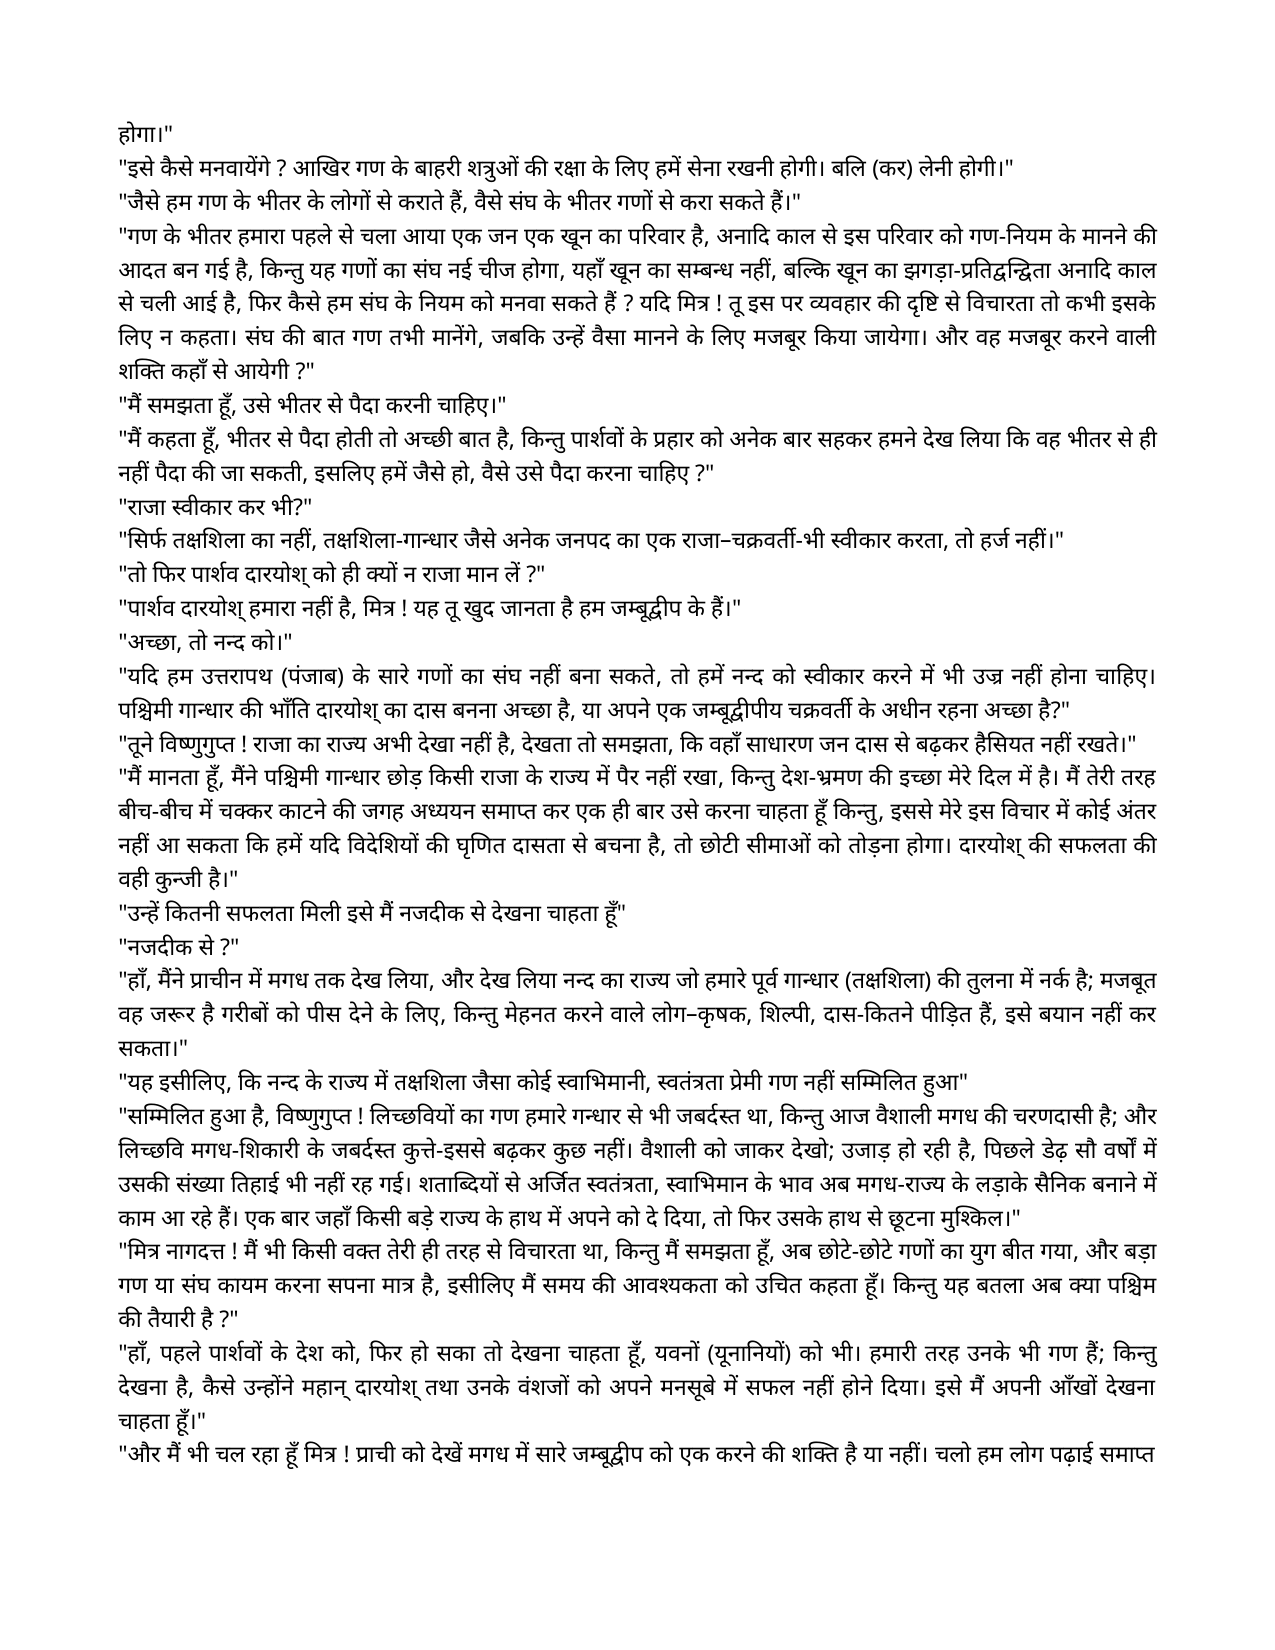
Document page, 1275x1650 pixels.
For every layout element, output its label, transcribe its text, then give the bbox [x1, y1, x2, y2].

text होगा।" [118, 118, 1157, 152]
text "मैं कहता हूँ, भीतर से पैदा होती तो अच्छी बात है, किन्तु पार्शवों के प्रहार को अनेक बार सहकर हमने देख लिया कि वह भीतर से ही नहीं पैदा की जा सकती, इसलिए हमें जैसे हो, वैसे उसे पैदा करना चाहिए ?" [118, 423, 1157, 491]
text "और मैं भी चल रहा हूँ मित्र ! प्राची को देखें मगध में सारे जम्बूद्वीप को एक करने की शक्ति है या नहीं। चलो हम लोग पढ़ाई समाप्त [118, 1438, 1157, 1472]
text "उन्हें कितनी सफलता मिली इसे मैं नजदीक से देखना चाहता हूँ" [118, 897, 1157, 931]
text "मैं मानता हूँ, मैंने पश्चिमी गान्धार छोड़ किसी राजा के राज्य में पैर नहीं रखा, किन्तु देश-भ्रमण की इच्छा मेरे दिल में है। मैं तेरी तरह बीच-बीच में चक्कर काटने की जगह अध्ययन समाप्त कर एक ही बार उसे करना चाहता हूँ किन्तु, इससे मेरे इस विचार में कोई अंतर नहीं आ सकता कि हमें यदि विदेशियों की घृणित दासता से बचना है, तो छोटी सीमाओं को तोड़ना होगा। दारयोश् की सफलता की वही कुन्जी है।" [118, 761, 1157, 897]
text "नजदीक से ?" [118, 931, 1157, 964]
text "मैं समझता हूँ, उसे भीतर से पैदा करनी चाहिए।" [118, 389, 1157, 423]
text "तूने विष्णुगुप्त ! राजा का राज्य अभी देखा नहीं है, देखता तो समझता, कि वहाँ साधारण जन दास से बढ़कर हैसियत नहीं रखते।" [118, 727, 1157, 761]
text "हाँ, मैंने प्राचीन में मगध तक देख लिया, और देख लिया नन्द का राज्य जो हमारे पूर्व गान्धार (तक्षशिला) की तुलना में नर्क है; मजबूत वह जरूर है गरीबों को पीस देने के लिए, किन्तु मेहनत करने वाले लोग–कृषक, शिल्पी, दास-कितने पीड़ित हैं, इसे बयान नहीं कर सकता।" [118, 964, 1157, 1066]
text "तो फिर पार्शव दारयोश् को ही क्यों न राजा मान लें ?" [118, 558, 1157, 592]
text "मित्र नागदत्त ! मैं भी किसी वक्त तेरी ही तरह से विचारता था, किन्तु मैं समझता हूँ, अब छोटे-छोटे गणों का युग बीत गया, और बड़ा गण या संघ कायम करना सपना मात्र है, इसीलिए मैं समय की आवश्यकता को उचित कहता हूँ। किन्तु यह बतला अब क्या पश्चिम की तैयारी है ?" [118, 1235, 1157, 1337]
text "यदि हम उत्तरापथ (पंजाब) के सारे गणों का संघ नहीं बना सकते, तो हमें नन्द को स्वीकार करने में भी उज्र नहीं होना चाहिए। पश्चिमी गान्धार की भाँति दारयोश् का दास बनना अच्छा है, या अपने एक जम्बूद्वीपीय चक्रवर्ती के अधीन रहना अच्छा है?" [118, 660, 1157, 727]
text "गण के भीतर हमारा पहले से चला आया एक जन एक खून का परिवार है, अनादि काल से इस परिवार को गण-नियम के मानने की आदत बन गई है, किन्तु यह गणों का संघ नई चीज होगा, यहाँ खून का सम्बन्ध नहीं, बल्कि खून का झगड़ा-प्रतिद्वन्द्विता अनादि काल से चली आई है, फिर कैसे हम संघ के नियम को मनवा सकते हैं ? यदि मित्र ! तू इस पर व्यवहार की दृष्टि से विचारता तो कभी इसके लिए न कहता। संघ की बात गण तभी मानेंगे, जबकि उन्हें वैसा मानने के लिए मजबूर किया जायेगा। और वह मजबूर करने वाली शक्ति कहाँ से आयेगी ?" [118, 220, 1157, 389]
text "सम्मिलित हुआ है, विष्णुगुप्त ! लिच्छवियों का गण हमारे गन्धार से भी जबर्दस्त था, किन्तु आज वैशाली मगध की चरणदासी है; और लिच्छवि मगध-शिकारी के जबर्दस्त कुत्ते-इससे बढ़कर कुछ नहीं। वैशाली को जाकर देखो; उजाड़ हो रही है, पिछले डेढ़ सौ वर्षों में उसकी संख्या तिहाई भी नहीं रह गई। शताब्दियों से अर्जित स्वतंत्रता, स्वाभिमान के भाव अब मगध-राज्य के लड़ाके सैनिक बनाने में काम आ रहे हैं। एक बार जहाँ किसी बड़े राज्य के हाथ में अपने को दे दिया, तो फिर उसके हाथ से छूटना मुश्किल।" [118, 1100, 1157, 1235]
text "सिर्फ तक्षशिला का नहीं, तक्षशिला-गान्धार जैसे अनेक जनपद का एक राजा–चक्रवर्ती-भी स्वीकार करता, तो हर्ज नहीं।" [118, 524, 1157, 558]
text "इसे कैसे मनवायेंगे ? आखिर गण के बाहरी शत्रुओं की रक्षा के लिए हमें सेना रखनी होगी। बलि (कर) लेनी होगी।" [118, 152, 1157, 186]
text "पार्शव दारयोश् हमारा नहीं है, मित्र ! यह तू खुद जानता है हम जम्बूद्वीप के हैं।" [118, 592, 1157, 626]
text "हाँ, पहले पार्शवों के देश को, फिर हो सका तो देखना चाहता हूँ, यवनों (यूनानियों) को भी। हमारी तरह उनके भी गण हैं; किन्तु देखना है, कैसे उन्होंने महान् दारयोश् तथा उनके वंशजों को अपने मनसूबे में सफल नहीं होने दिया। इसे मैं अपनी आँखों देखना चाहता हूँ।" [118, 1337, 1157, 1438]
text "जैसे हम गण के भीतर के लोगों से कराते हैं, वैसे संघ के भीतर गणों से करा सकते हैं।" [118, 186, 1157, 220]
text "राजा स्वीकार कर भी?" [118, 491, 1157, 524]
text "यह इसीलिए, कि नन्द के राज्य में तक्षशिला जैसा कोई स्वाभिमानी, स्वतंत्रता प्रेमी गण नहीं सम्मिलित हुआ" [118, 1066, 1157, 1100]
text "अच्छा, तो नन्द को।" [118, 626, 1157, 660]
